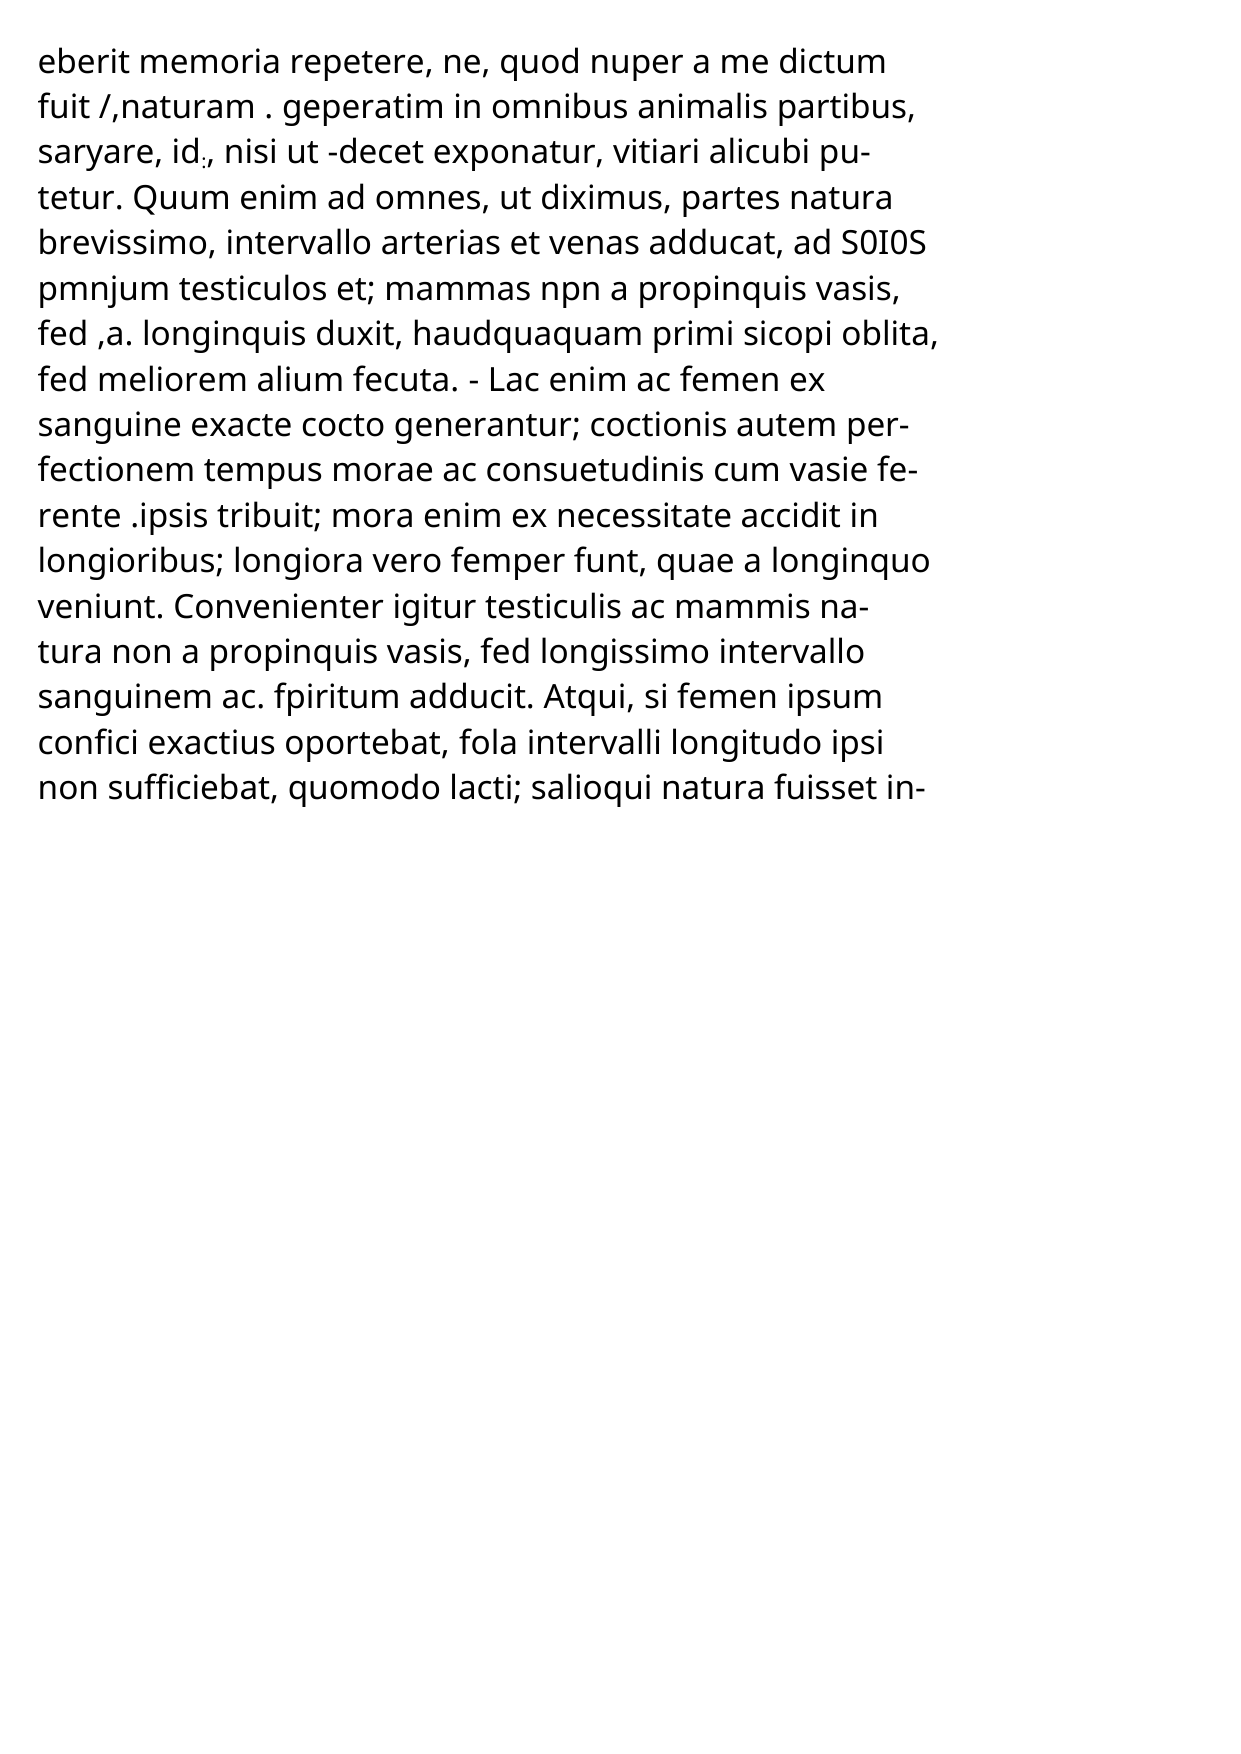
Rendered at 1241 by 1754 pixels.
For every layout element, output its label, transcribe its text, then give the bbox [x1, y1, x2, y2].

text eberit memoria repetere, ne, quod nuper a me dictum fuit /,naturam . geperatim in omnibus animalis partibus, saryare, id:, nisi ut -decet exponatur, vitiari alicubi pu- tetur. Quum enim ad omnes, ut diximus, partes natura brevissimo, intervallo arterias et venas adducat, ad S0I0S pmnjum testiculos et; mammas npn a propinquis vasis, fed ,a. longinquis duxit, haudquaquam primi sicopi oblita, fed meliorem alium fecuta. - Lac enim ac femen ex sanguine exacte cocto generantur; coctionis autem per- fectionem tempus morae ac consuetudinis cum vasie fe- rente .ipsis tribuit; mora enim ex necessitate accidit in longioribus; longiora vero femper funt, quae a longinquo veniunt. Convenienter igitur testiculis ac mammis na- tura non a propinquis vasis, fed longissimo intervallo sanguinem ac. fpiritum adducit. Atqui, si femen ipsum confici exactius oportebat, fola intervalli longitudo ipsi non sufficiebat, quomodo lacti; salioqui natura fuisset in- [37, 37, 1203, 809]
